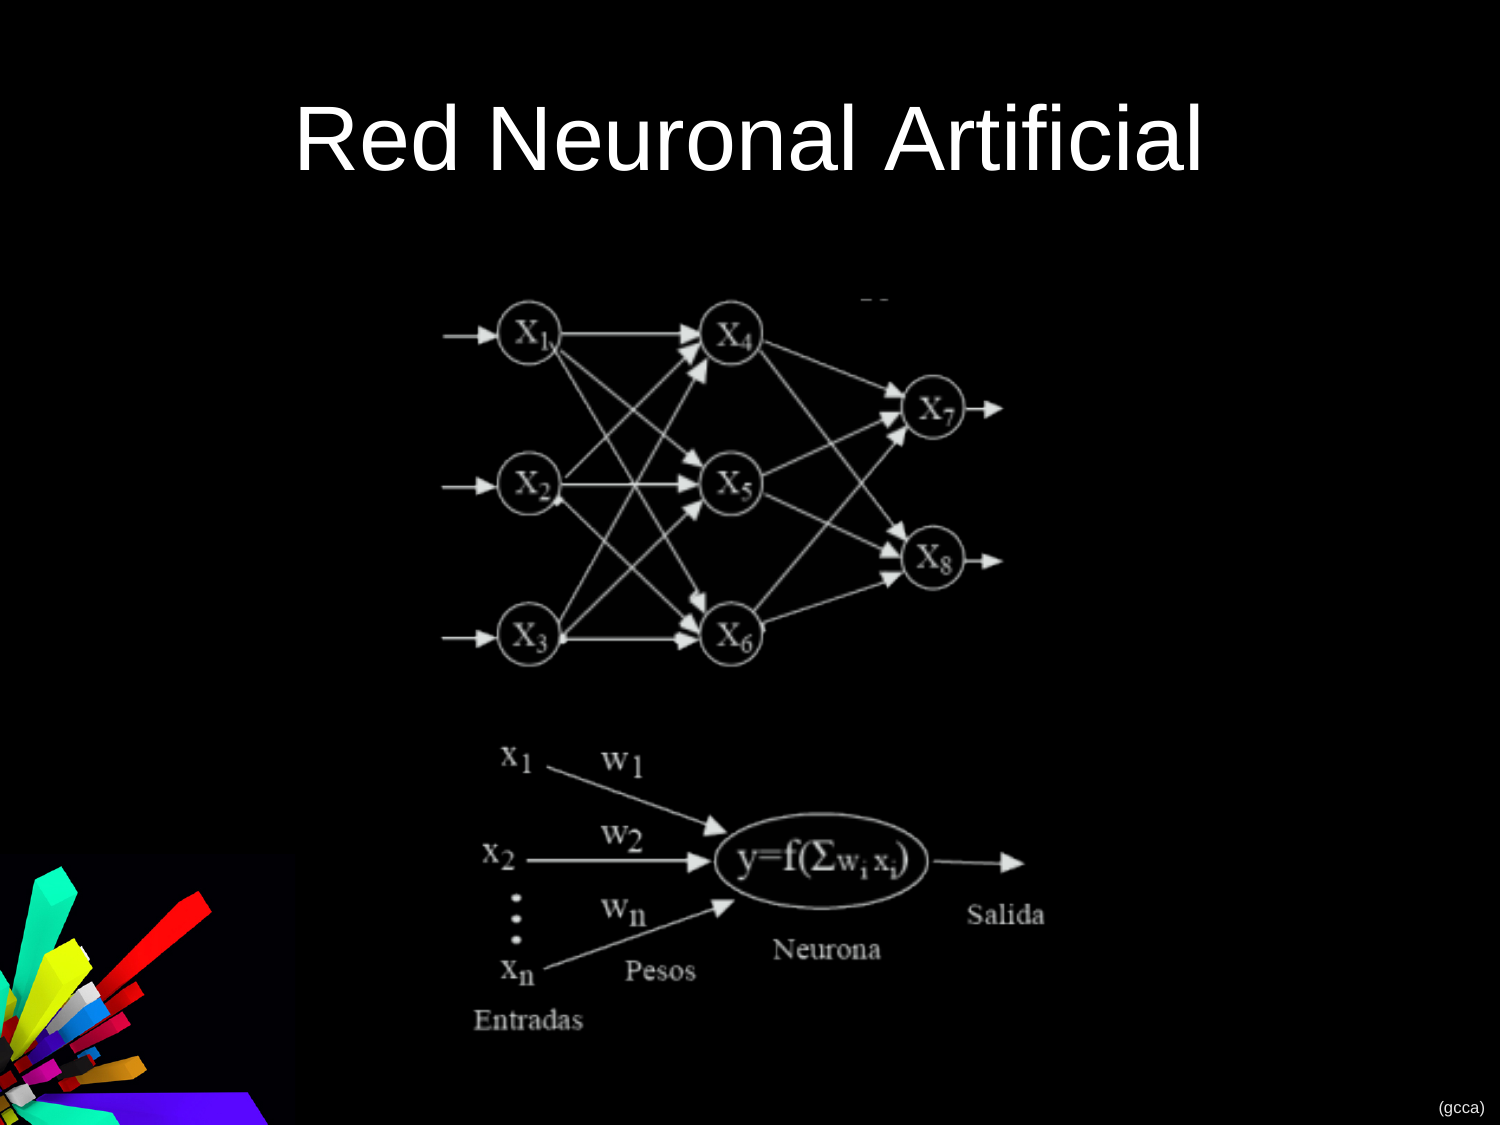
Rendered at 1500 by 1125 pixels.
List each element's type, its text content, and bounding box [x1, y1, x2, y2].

title Red Neuronal Artificial [75, 44, 1426, 233]
picture [438, 297, 1062, 1041]
picture [0, 854, 296, 1125]
